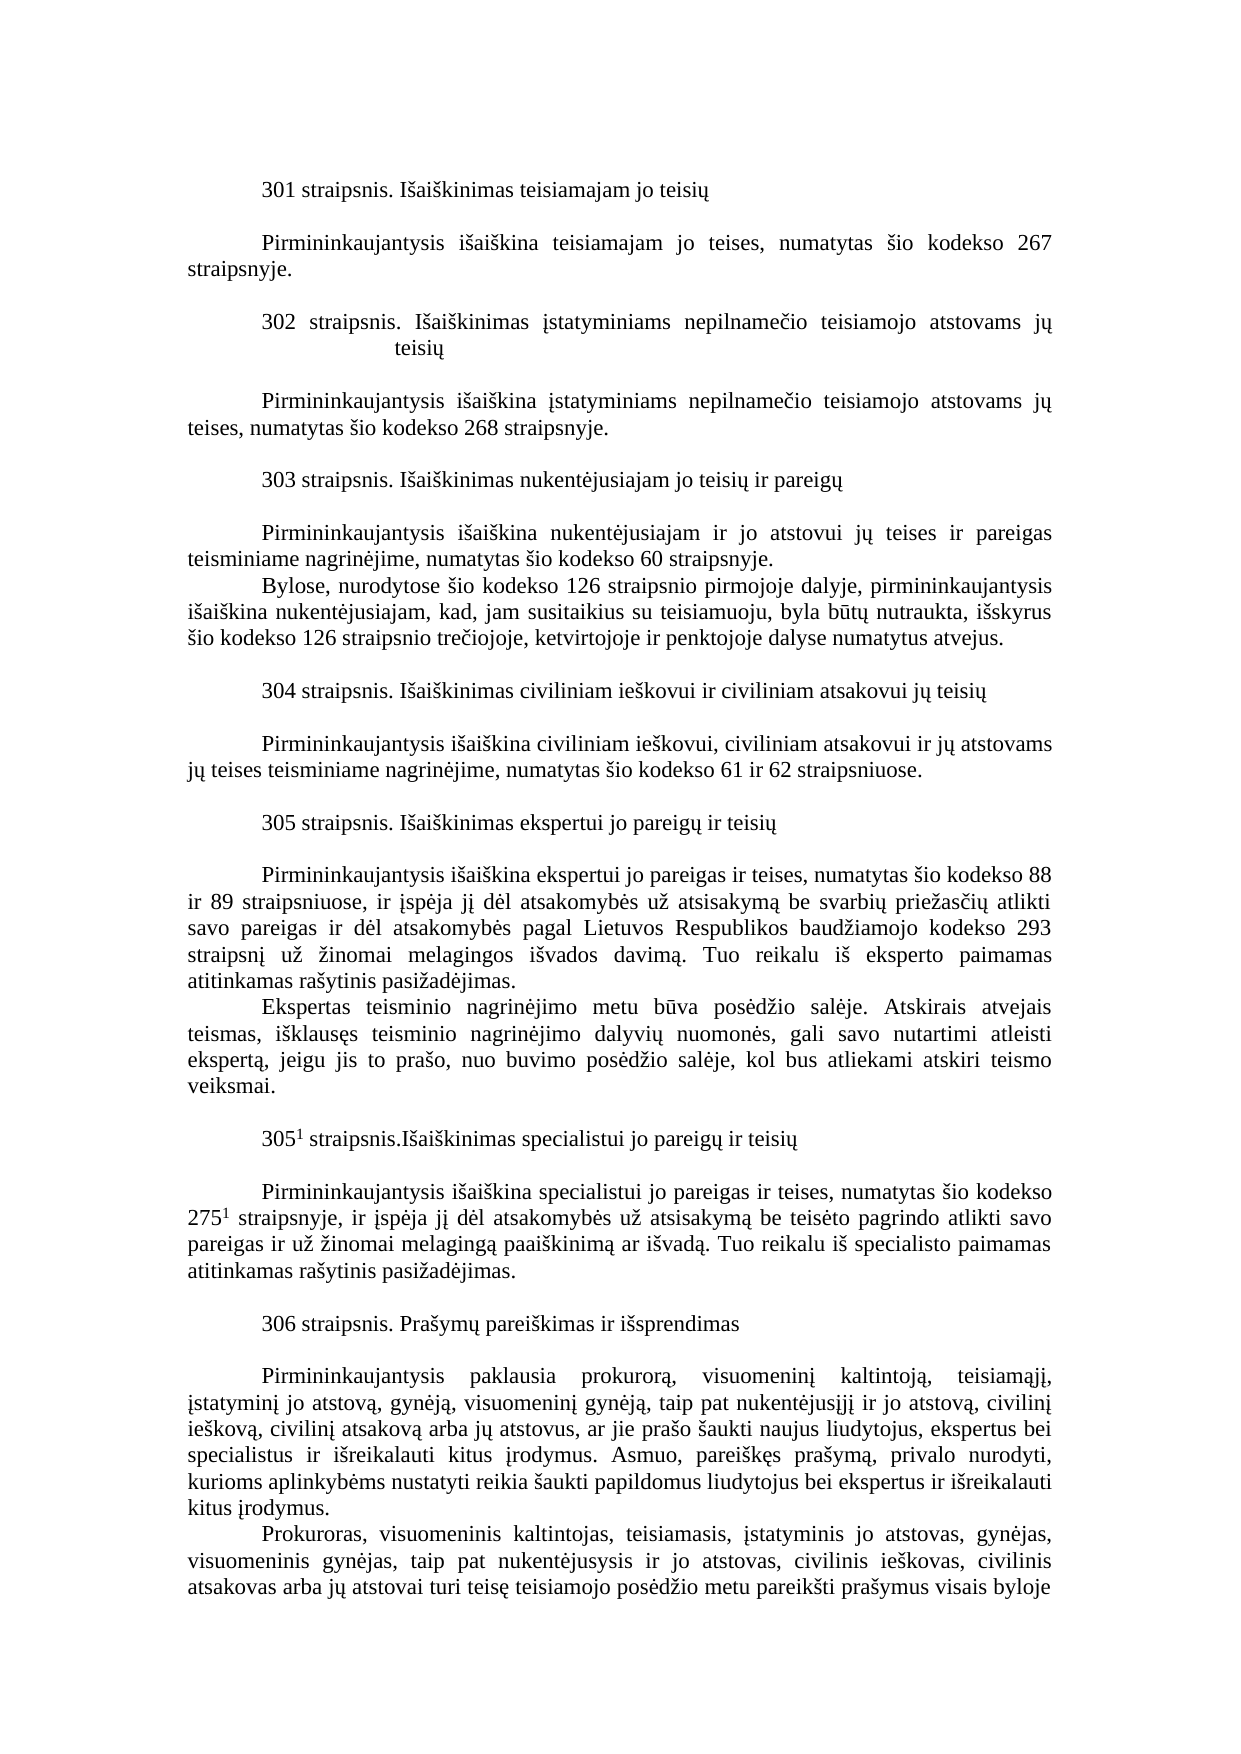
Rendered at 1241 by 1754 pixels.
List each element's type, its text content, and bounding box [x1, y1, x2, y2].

text Prokuroras, visuomeninis kaltintojas, teisiamasis, įstatyminis jo atstovas, gynėjas, visuomeninis gynėjas, taip pat nukentėjusysis ir jo atstovas, civilinis ieškovas, civilinis atsakovas arba jų atstovai turi teisę teisiamojo posėdžio metu pareikšti prašymus visais byloje [187, 1520, 1053, 1599]
text Pirmininkaujantysis išaiškina ekspertui jo pareigas ir teises, numatytas šio kodekso 88 ir 89 straipsniuose, ir įspėja jį dėl atsakomybės už atsisakymą be svarbių priežasčių atlikti savo pareigas ir dėl atsakomybės pagal Lietuvos Respublikos baudžiamojo kodekso 293 straipsnį už žinomai melagingos išvados davimą. Tuo reikalu iš eksperto paimamas atitinkamas rašytinis pasižadėjimas. [187, 862, 1053, 993]
text 303 straipsnis. Išaiškinimas nukentėjusiajam jo teisių ir pareigų [187, 466, 1053, 493]
text Pirmininkaujantysis išaiškina teisiamajam jo teises, numatytas šio kodekso 267 straipsnyje. [187, 229, 1053, 282]
text 304 straipsnis. Išaiškinimas civiliniam ieškovui ir civiliniam atsakovui jų teisių [187, 677, 1053, 703]
text 302 straipsnis. Išaiškinimas įstatyminiams nepilnamečio teisiamojo atstovams jų teisių [261, 308, 1053, 361]
text Pirmininkaujantysis išaiškina specialistui jo pareigas ir teises, numatytas šio kodekso 2751 straipsnyje, ir įspėja jį dėl atsakomybės už atsisakymą be teisėto pagrindo atlikti savo pareigas ir už žinomai melagingą paaiškinimą ar išvadą. Tuo reikalu iš specialisto paimamas atitinkamas rašytinis pasižadėjimas. [187, 1178, 1053, 1283]
text Bylose, nurodytose šio kodekso 126 straipsnio pirmojoje dalyje, pirmininkaujantysis išaiškina nukentėjusiajam, kad, jam susitaikius su teisiamuoju, byla būtų nutraukta, išskyrus šio kodekso 126 straipsnio trečiojoje, ketvirtojoje ir penktojoje dalyse numatytus atvejus. [187, 572, 1053, 651]
text 305 straipsnis. Išaiškinimas ekspertui jo pareigų ir teisių [187, 809, 1053, 835]
text Pirmininkaujantysis išaiškina nukentėjusiajam ir jo atstovui jų teises ir pareigas teisminiame nagrinėjime, numatytas šio kodekso 60 straipsnyje. [187, 519, 1053, 572]
text 301 straipsnis. Išaiškinimas teisiamajam jo teisių [187, 176, 1053, 203]
text Pirmininkaujantysis paklausia prokurorą, visuomeninį kaltintoją, teisiamąjį, įstatyminį jo atstovą, gynėją, visuomeninį gynėją, taip pat nukentėjusįjį ir jo atstovą, civilinį ieškovą, civilinį atsakovą arba jų atstovus, ar jie prašo šaukti naujus liudytojus, ekspertus bei specialistus ir išreikalauti kitus įrodymus. Asmuo, pareiškęs prašymą, privalo nurodyti, kurioms aplinkybėms nustatyti reikia šaukti papildomus liudytojus bei ekspertus ir išreikalauti kitus įrodymus. [187, 1362, 1053, 1520]
text Pirmininkaujantysis išaiškina civiliniam ieškovui, civiliniam atsakovui ir jų atstovams jų teises teisminiame nagrinėjime, numatytas šio kodekso 61 ir 62 straipsniuose. [187, 730, 1053, 782]
text 3051 straipsnis.Išaiškinimas specialistui jo pareigų ir teisių [187, 1125, 1053, 1151]
text 306 straipsnis. Prašymų pareiškimas ir išsprendimas [187, 1309, 1053, 1336]
text Pirmininkaujantysis išaiškina įstatyminiams nepilnamečio teisiamojo atstovams jų teises, numatytas šio kodekso 268 straipsnyje. [187, 387, 1053, 440]
text Ekspertas teisminio nagrinėjimo metu būva posėdžio salėje. Atskirais atvejais teismas, išklausęs teisminio nagrinėjimo dalyvių nuomonės, gali savo nutartimi atleisti ekspertą, jeigu jis to prašo, nuo buvimo posėdžio salėje, kol bus atliekami atskiri teismo veiksmai. [187, 993, 1053, 1099]
